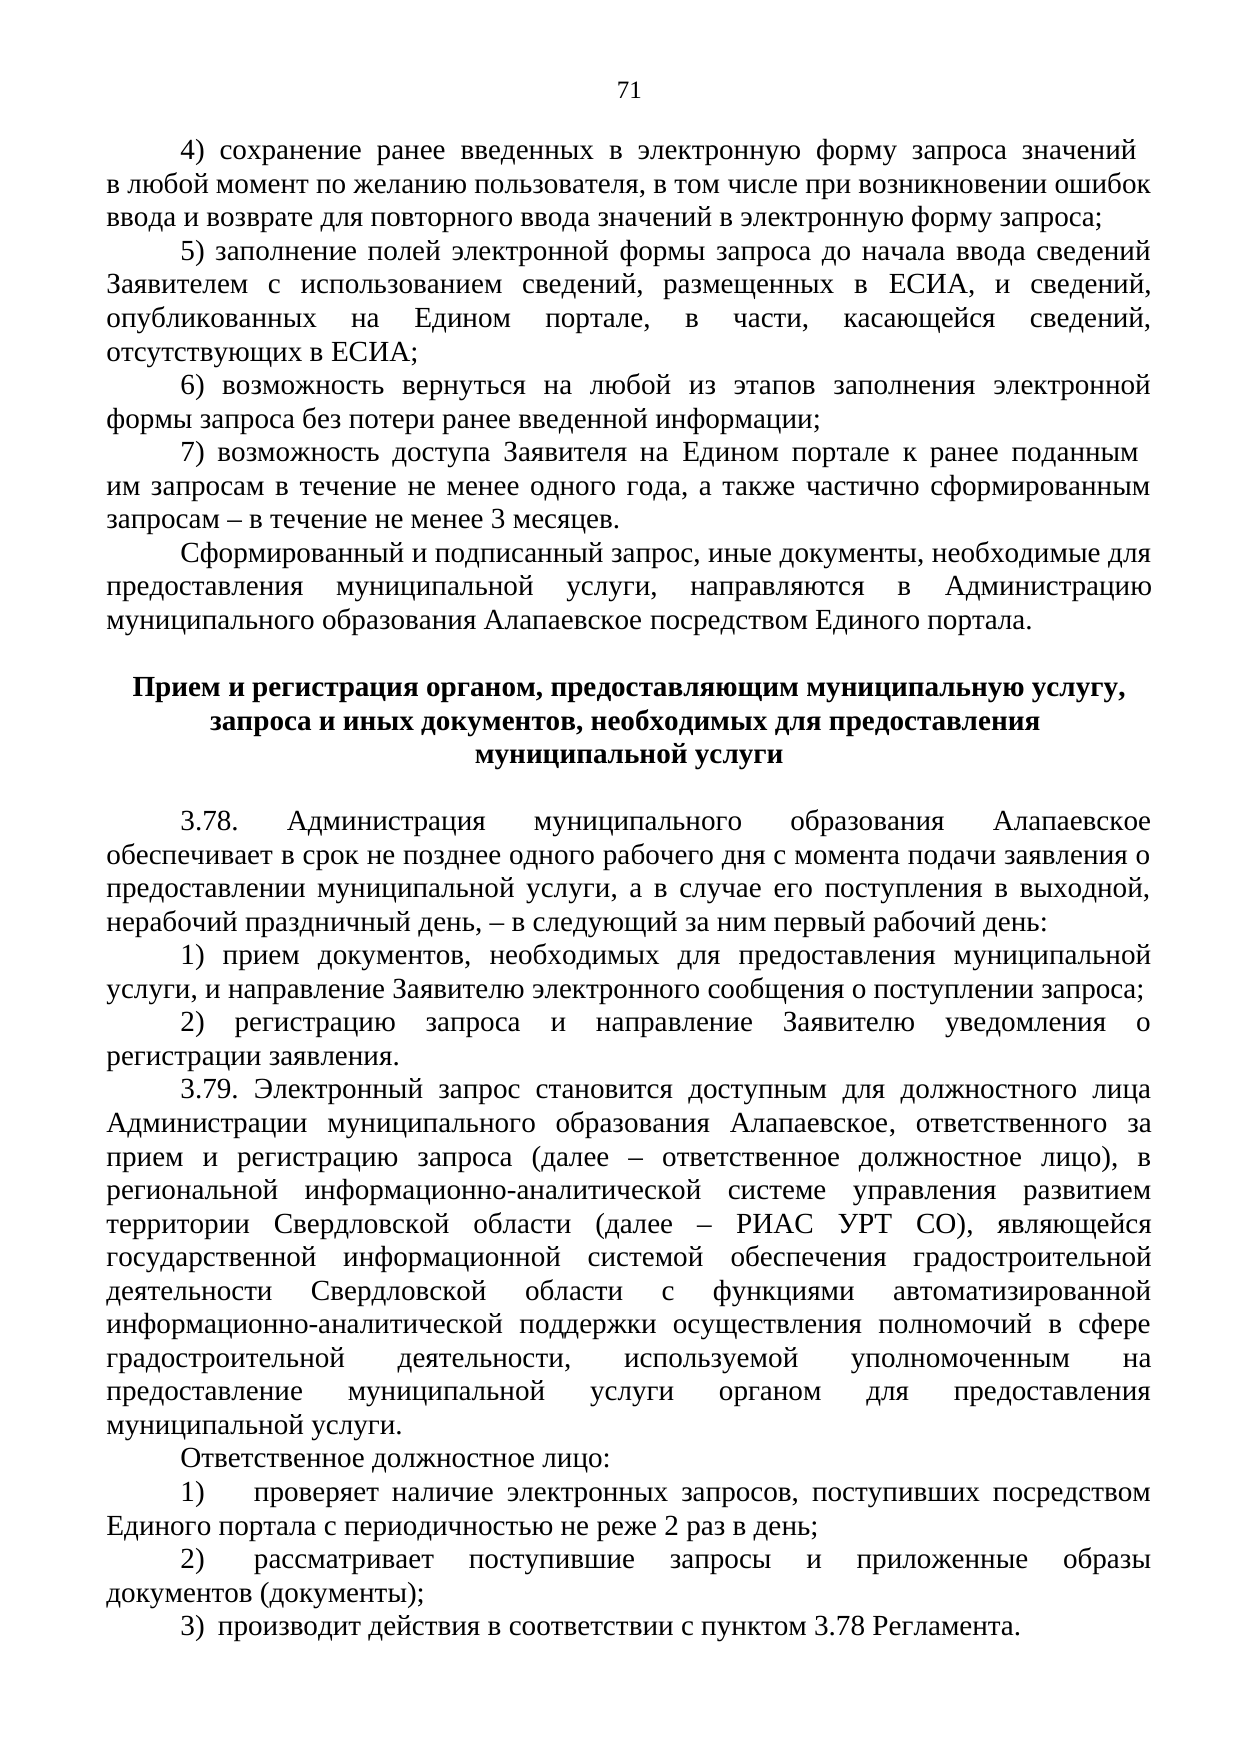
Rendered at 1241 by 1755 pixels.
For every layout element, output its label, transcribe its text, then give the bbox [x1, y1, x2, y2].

list производит действия в соответствии с пунктом 3.78 Регламента. [180, 1608, 1152, 1642]
text 6) возможность вернуться на любой из этапов заполнения электронной формы запроса без потери ранее введенной информации; [106, 367, 1152, 434]
text 1) прием документов, необходимых для предоставления муниципальной услуги, и направление Заявителю электронного сообщения о поступлении запроса; [106, 937, 1152, 1004]
text 4) сохранение ранее введенных в электронную форму запроса значений в любой момент по желанию пользователя, в том числе при возникновении ошибок ввода и возврате для повторного ввода значений в электронную форму запроса; [106, 132, 1152, 233]
list проверяет наличие электронных запросов, поступивших посредством Единого портала с периодичностью не реже 2 раз в день; [106, 1474, 1152, 1541]
text 3.79. Электронный запрос становится доступным для должностного лица Администрации муниципального образования Алапаевское, ответственного за прием и регистрацию запроса (далее – ответственное должностное лицо), в региональной информационно-аналитической системе управления развитием территории Свердловской области (далее – РИАС УРТ СО), являющейся государственной информационной системой обеспечения градостроительной деятельности Свердловской области с функциями автоматизированной информационно-аналитической поддержки осуществления полномочий в сфере градостроительной деятельности, используемой уполномоченным на предоставление муниципальной услуги органом для предоставления муниципальной услуги. [106, 1072, 1152, 1441]
text 3.78. Администрация муниципального образования Алапаевское обеспечивает в срок не позднее одного рабочего дня с момента подачи заявления о предоставлении муниципальной услуги, а в случае его поступления в выходной, нерабочий праздничный день, – в следующий за ним первый рабочий день: [106, 803, 1152, 937]
list рассматривает поступившие запросы и приложенные образы документов (документы); [106, 1541, 1152, 1608]
text Прием и регистрация органом, предоставляющим муниципальную услугу, запроса и иных документов, необходимых для предоставления муниципальной услуги [106, 669, 1152, 770]
text Сформированный и подписанный запрос, иные документы, необходимые для предоставления муниципальной услуги, направляются в Администрацию муниципального образования Алапаевское посредством Единого портала. [106, 535, 1152, 636]
text 7) возможность доступа Заявителя на Едином портале к ранее поданным им запросам в течение не менее одного года, а также частично сформированным запросам – в течение не менее 3 месяцев. [106, 434, 1152, 535]
text 2) регистрацию запроса и направление Заявителю уведомления о регистрации заявления. [106, 1004, 1152, 1072]
text 5) заполнение полей электронной формы запроса до начала ввода сведений Заявителем с использованием сведений, размещенных в ЕСИА, и сведений, опубликованных на Едином портале, в части, касающейся сведений, отсутствующих в ЕСИА; [106, 233, 1152, 367]
text Ответственное должностное лицо: [106, 1441, 1152, 1474]
